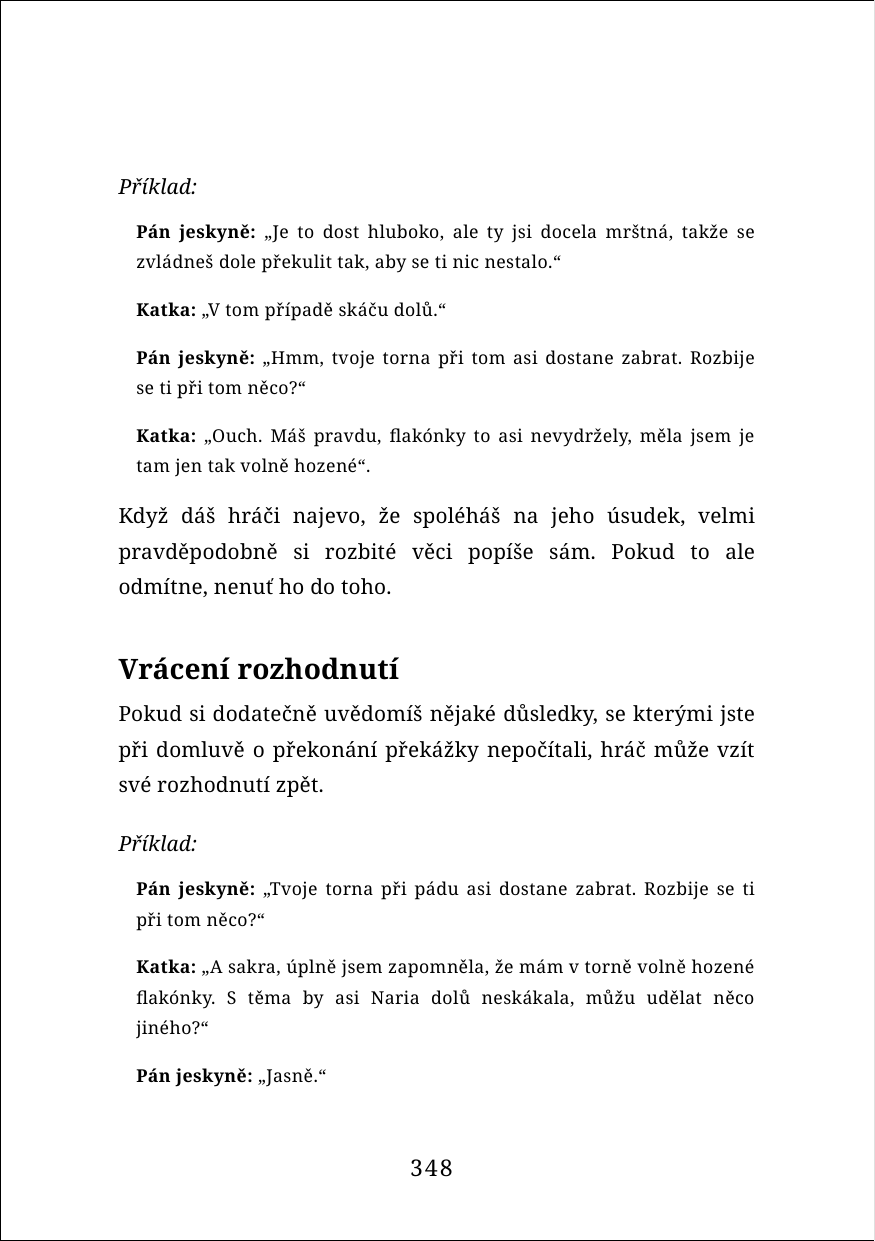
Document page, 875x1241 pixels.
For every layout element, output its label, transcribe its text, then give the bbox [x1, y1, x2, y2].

text Příklad: [118, 172, 756, 200]
text Když dáš hráči najevo, že spoléháš na jeho úsudek, velmi pravděpodobně si rozbité věci popíše sám. Pokud to ale odmítne, nenuť ho do toho. [118, 501, 756, 601]
text Pán jeskyně: „Tvoje torna při pádu asi dostane zabrat. Rozbije se ti při tom něco?“ [136, 877, 756, 931]
text Pán jeskyně: „Jasně.“ [136, 1063, 756, 1087]
text Katka: „A sakra, úplně jsem zapomněla, že mám v torně volně hozené flakónky. S těma by asi Naria dolů neskákala, můžu udělat něco jiného?“ [136, 955, 756, 1039]
text Pán jeskyně: „Je to dost hluboko, ale ty jsi docela mrštná, takže se zvládneš dole překulit tak, aby se ti nic nestalo.“ [136, 219, 756, 273]
text Katka: „Ouch. Máš pravdu, flakónky to asi nevydržely, měla jsem je tam jen tak volně hozené“. [136, 423, 756, 478]
text Pán jeskyně: „Hmm, tvoje torna při tom asi dostane zabrat. Rozbije se ti při tom něco?“ [136, 345, 756, 399]
subtitle Vrácení rozhodnutí [118, 649, 756, 688]
text Pokud si dodatečně uvědomíš nějaké důsledky, se kterými jste při domluvě o překonání překážky nepočítali, hráč může vzít své rozhodnutí zpět. [118, 699, 756, 799]
text Příklad: [118, 829, 756, 858]
text Katka: „V tom případě skáču dolů.“ [136, 297, 756, 321]
